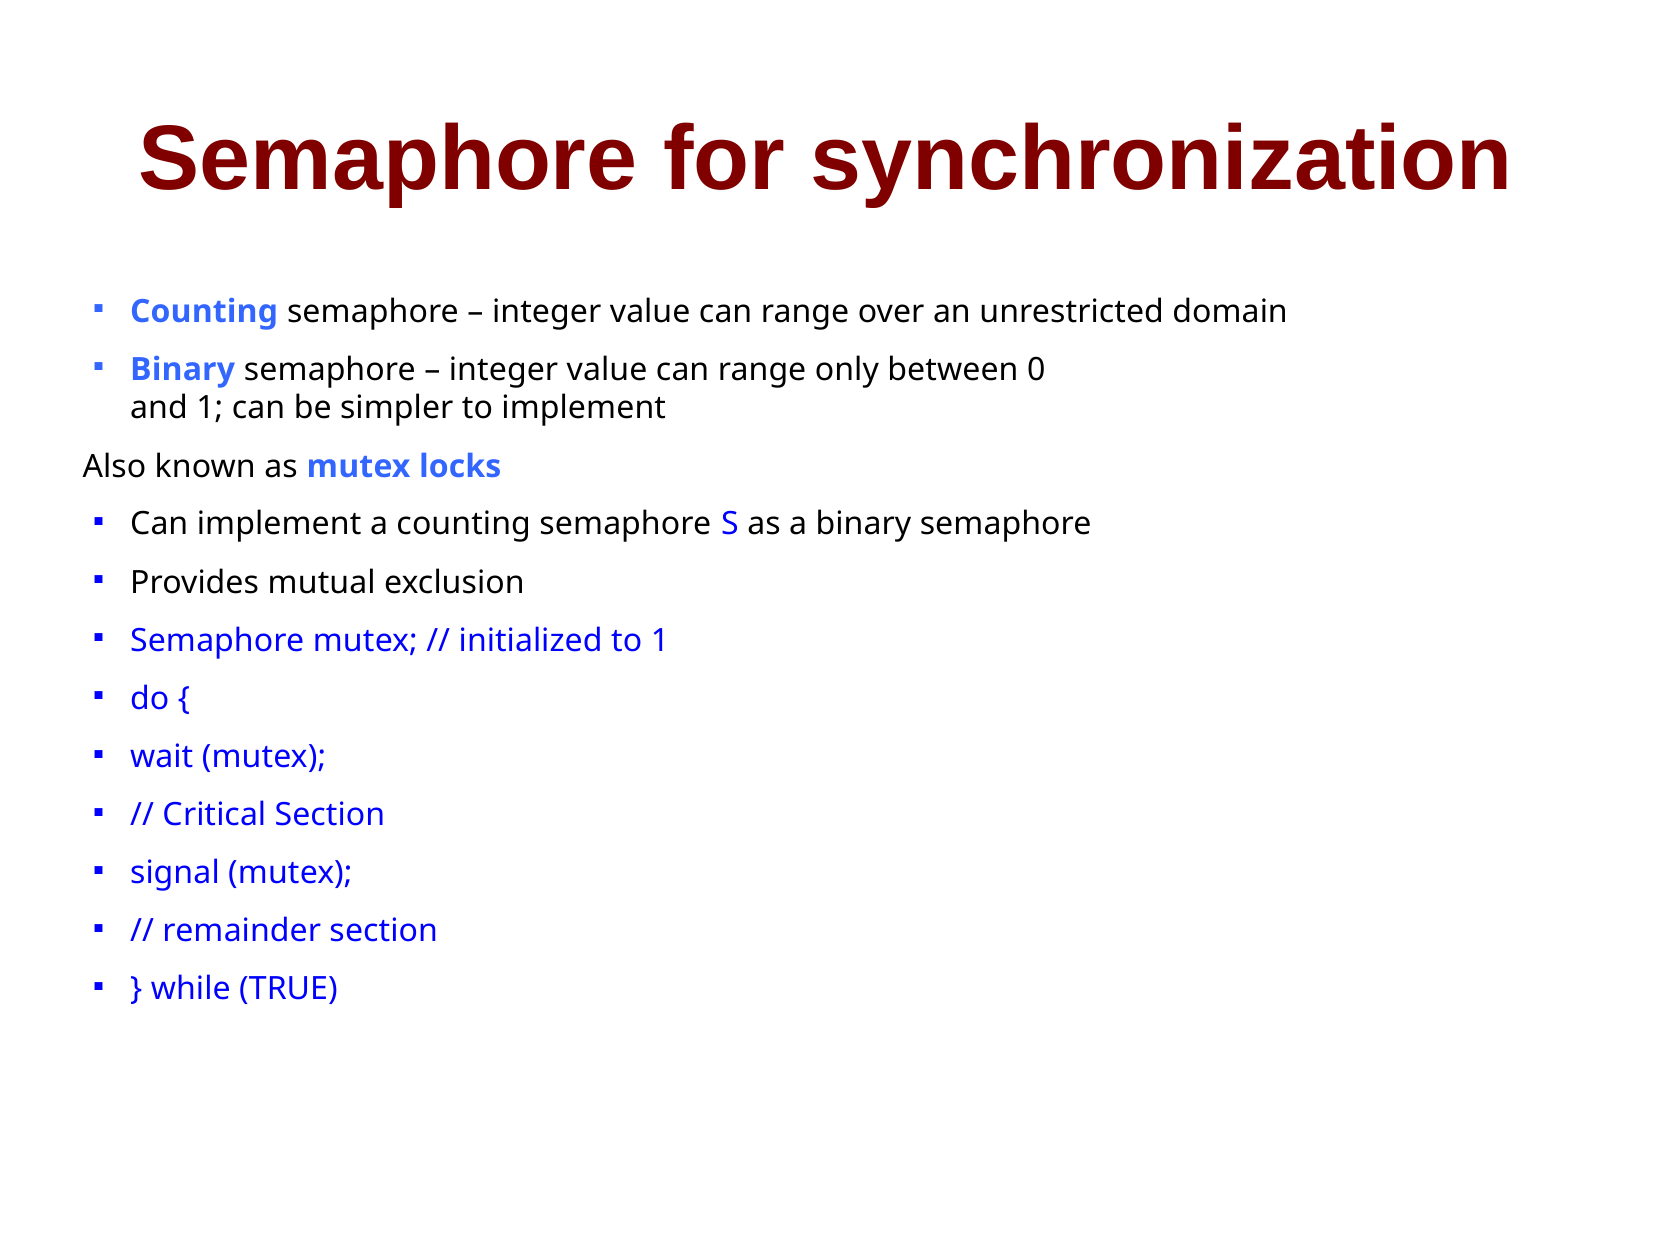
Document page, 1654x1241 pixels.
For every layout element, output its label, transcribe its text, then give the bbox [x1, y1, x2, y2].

title Semaphore for synchronization [82, 49, 1571, 257]
list Counting semaphore – integer value can range over an unrestricted domain Binary semaphore – integer value can range only between 0 and 1; can be simpler to implement Also known as mutex locks Can implement a counting semaphore S as a binary semaphore Provides mutual exclusion Semaphore mutex; // initialized to 1 do { wait (mutex); // Critical Section signal (mutex); // remainder section } while (TRUE) [82, 290, 1571, 1010]
